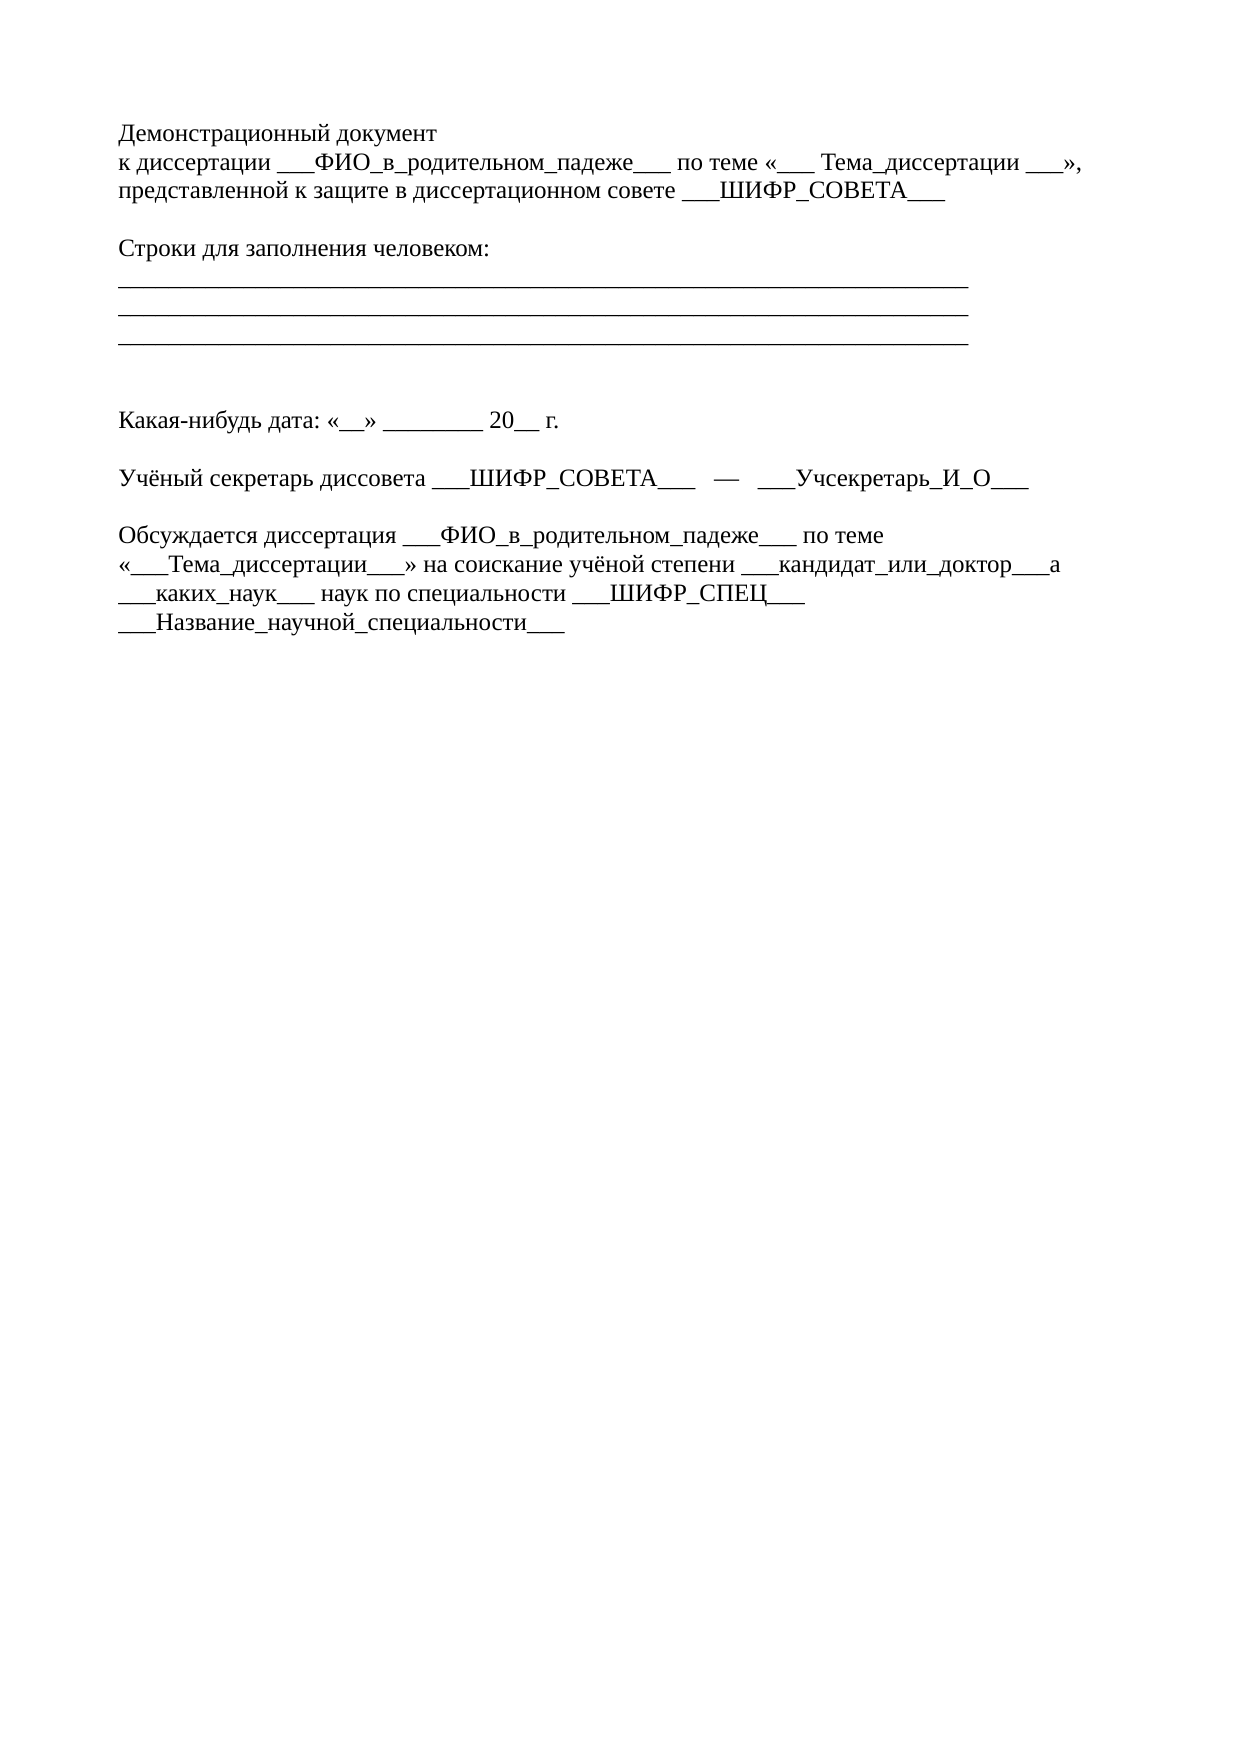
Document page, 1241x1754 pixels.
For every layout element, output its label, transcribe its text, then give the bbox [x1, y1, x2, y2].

text Какая-нибудь дата: «__» ________ 20__ г. [118, 406, 1122, 434]
text Обсуждается диссертация ___ФИО_в_родительном_падеже___ по теме «___Тема_диссертации___» на соискание учёной степени ___кандидат_или_доктор___а ___каких_наук___ наук по специальности ___ШИФР_СПЕЦ___ ___Название_научной_специальности___ [118, 521, 1122, 636]
text ____________________________________________________________________ [118, 291, 1122, 319]
text Строки для заполнения человеком: [118, 233, 1122, 262]
text Демонстрационный документ [118, 118, 1122, 147]
text ____________________________________________________________________ [118, 319, 1122, 348]
text к диссертации ___ФИО_в_родительном_падеже___ по теме «___ Тема_диссертации ___», представленной к защите в диссертационном совете ___ШИФР_СОВЕТА___ [118, 147, 1122, 204]
text ____________________________________________________________________ [118, 262, 1122, 291]
text Учёный секретарь диссовета ___ШИФР_СОВЕТА___ — ___Учсекретарь_И_О___ [118, 463, 1122, 492]
